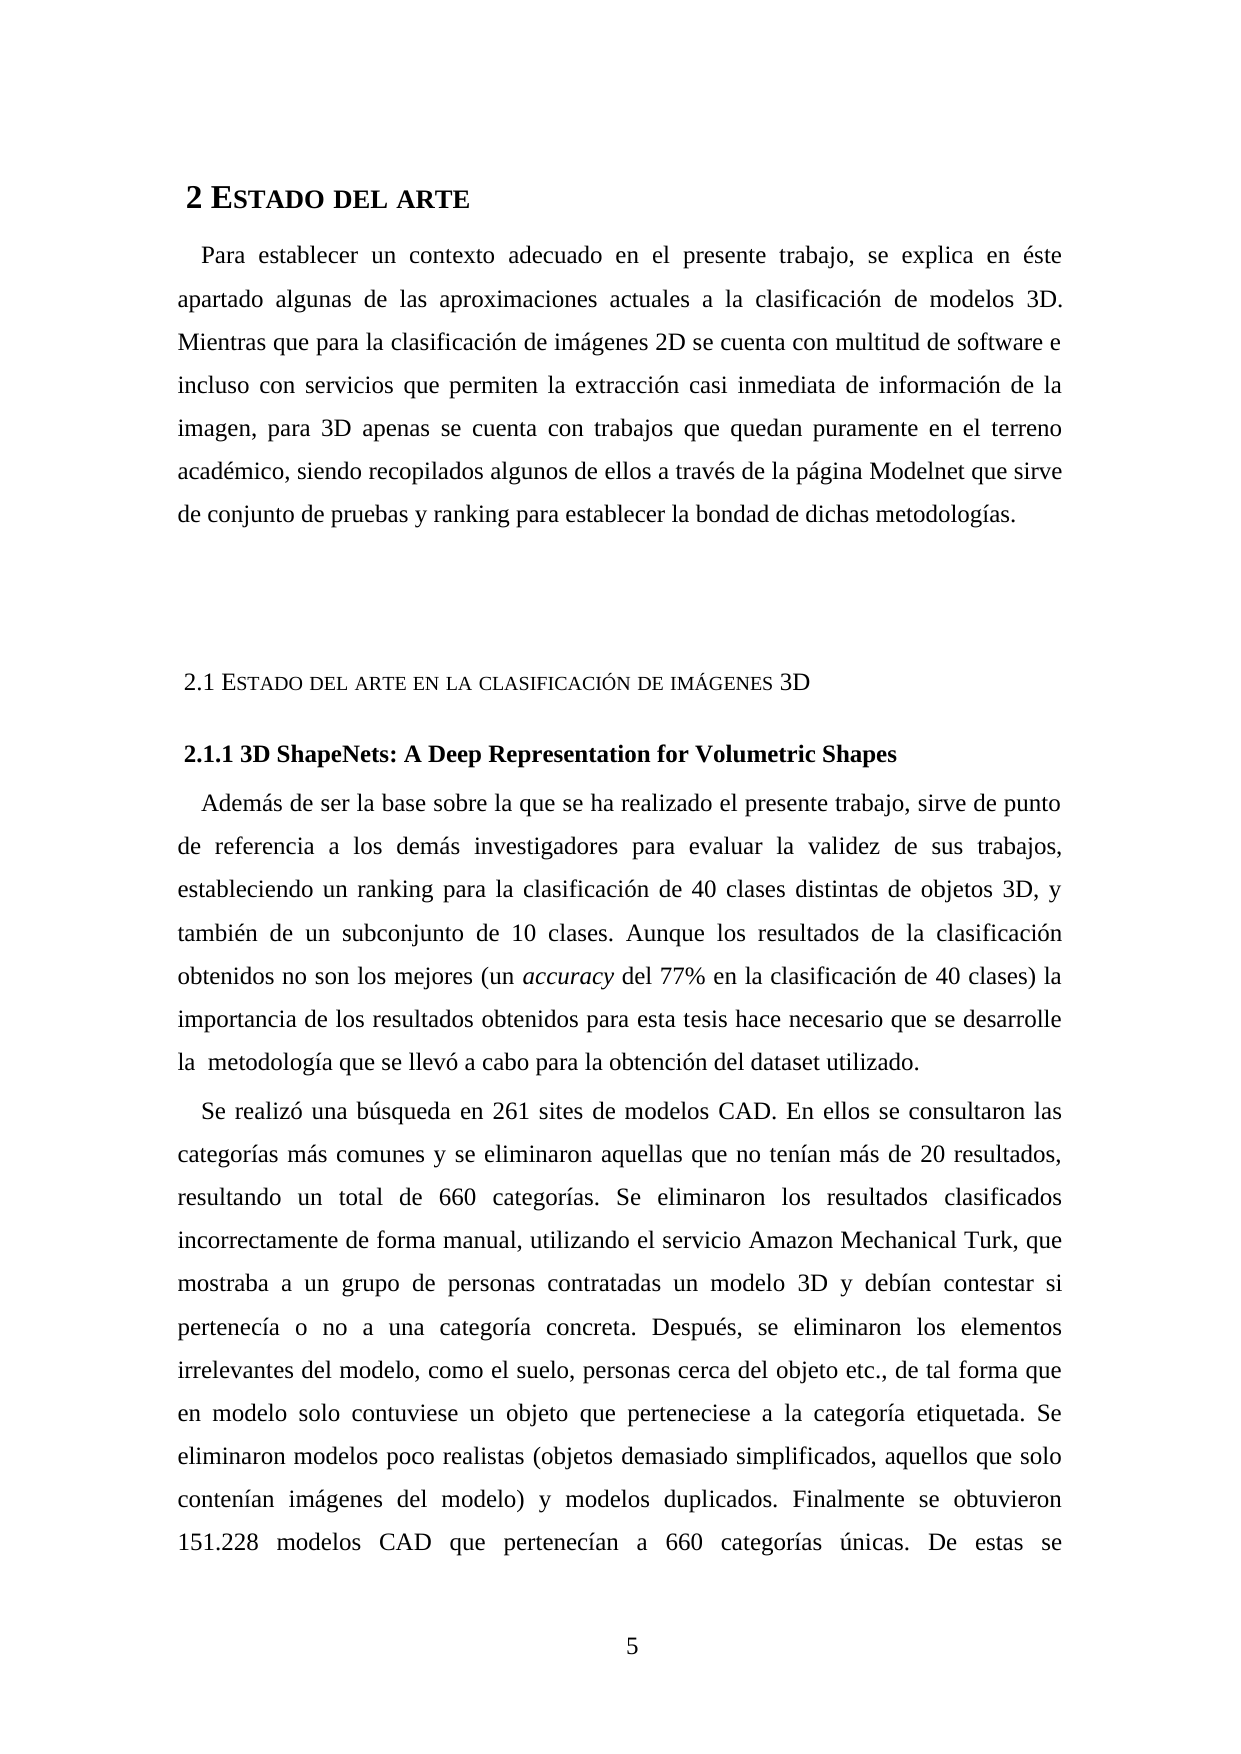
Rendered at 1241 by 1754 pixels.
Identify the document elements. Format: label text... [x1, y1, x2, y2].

subtitle 3D ShapeNets: A Deep Representation for Volumetric Shapes [177, 739, 1063, 768]
text Además de ser la base sobre la que se ha realizado el presente trabajo, sirve de punto de referencia a los demás investigadores para evaluar la validez de sus trabajos, estableciendo un ranking para la clasificación de 40 clases distintas de objetos 3D, y también de un subconjunto de 10 clases. Aunque los resultados de la clasificación obtenidos no son los mejores (un accuracy del 77% en la clasificación de 40 clases) la importancia de los resultados obtenidos para esta tesis hace necesario que se desarrolle la metodología que se llevó a cabo para la obtención del dataset utilizado. [177, 788, 1063, 1076]
subtitle Estado del arte en la clasificación de imágenes 3D [177, 667, 960, 695]
text Para establecer un contexto adecuado en el presente trabajo, se explica en éste apartado algunas de las aproximaciones actuales a la clasificación de modelos 3D. Mientras que para la clasificación de imágenes 2D se cuenta con multitud de software e incluso con servicios que permiten la extracción casi inmediata de información de la imagen, para 3D apenas se cuenta con trabajos que quedan puramente en el terreno académico, siendo recopilados algunos de ellos a través de la página Modelnet que sirve de conjunto de pruebas y ranking para establecer la bondad de dichas metodologías. [177, 241, 1063, 528]
subtitle Estado del arte [177, 177, 1063, 216]
text Se realizó una búsqueda en 261 sites de modelos CAD. En ellos se consultaron las categorías más comunes y se eliminaron aquellas que no tenían más de 20 resultados, resultando un total de 660 categorías. Se eliminaron los resultados clasificados incorrectamente de forma manual, utilizando el servicio Amazon Mechanical Turk, que mostraba a un grupo de personas contratadas un modelo 3D y debían contestar si pertenecía o no a una categoría concreta. Después, se eliminaron los elementos irrelevantes del modelo, como el suelo, personas cerca del objeto etc., de tal forma que en modelo solo contuviese un objeto que perteneciese a la categoría etiquetada. Se eliminaron modelos poco realistas (objetos demasiado simplificados, aquellos que solo contenían imágenes del modelo) y modelos duplicados. Finalmente se obtuvieron 151.228 modelos CAD que pertenecían a 660 categorías únicas. De estas se [177, 1096, 1063, 1556]
